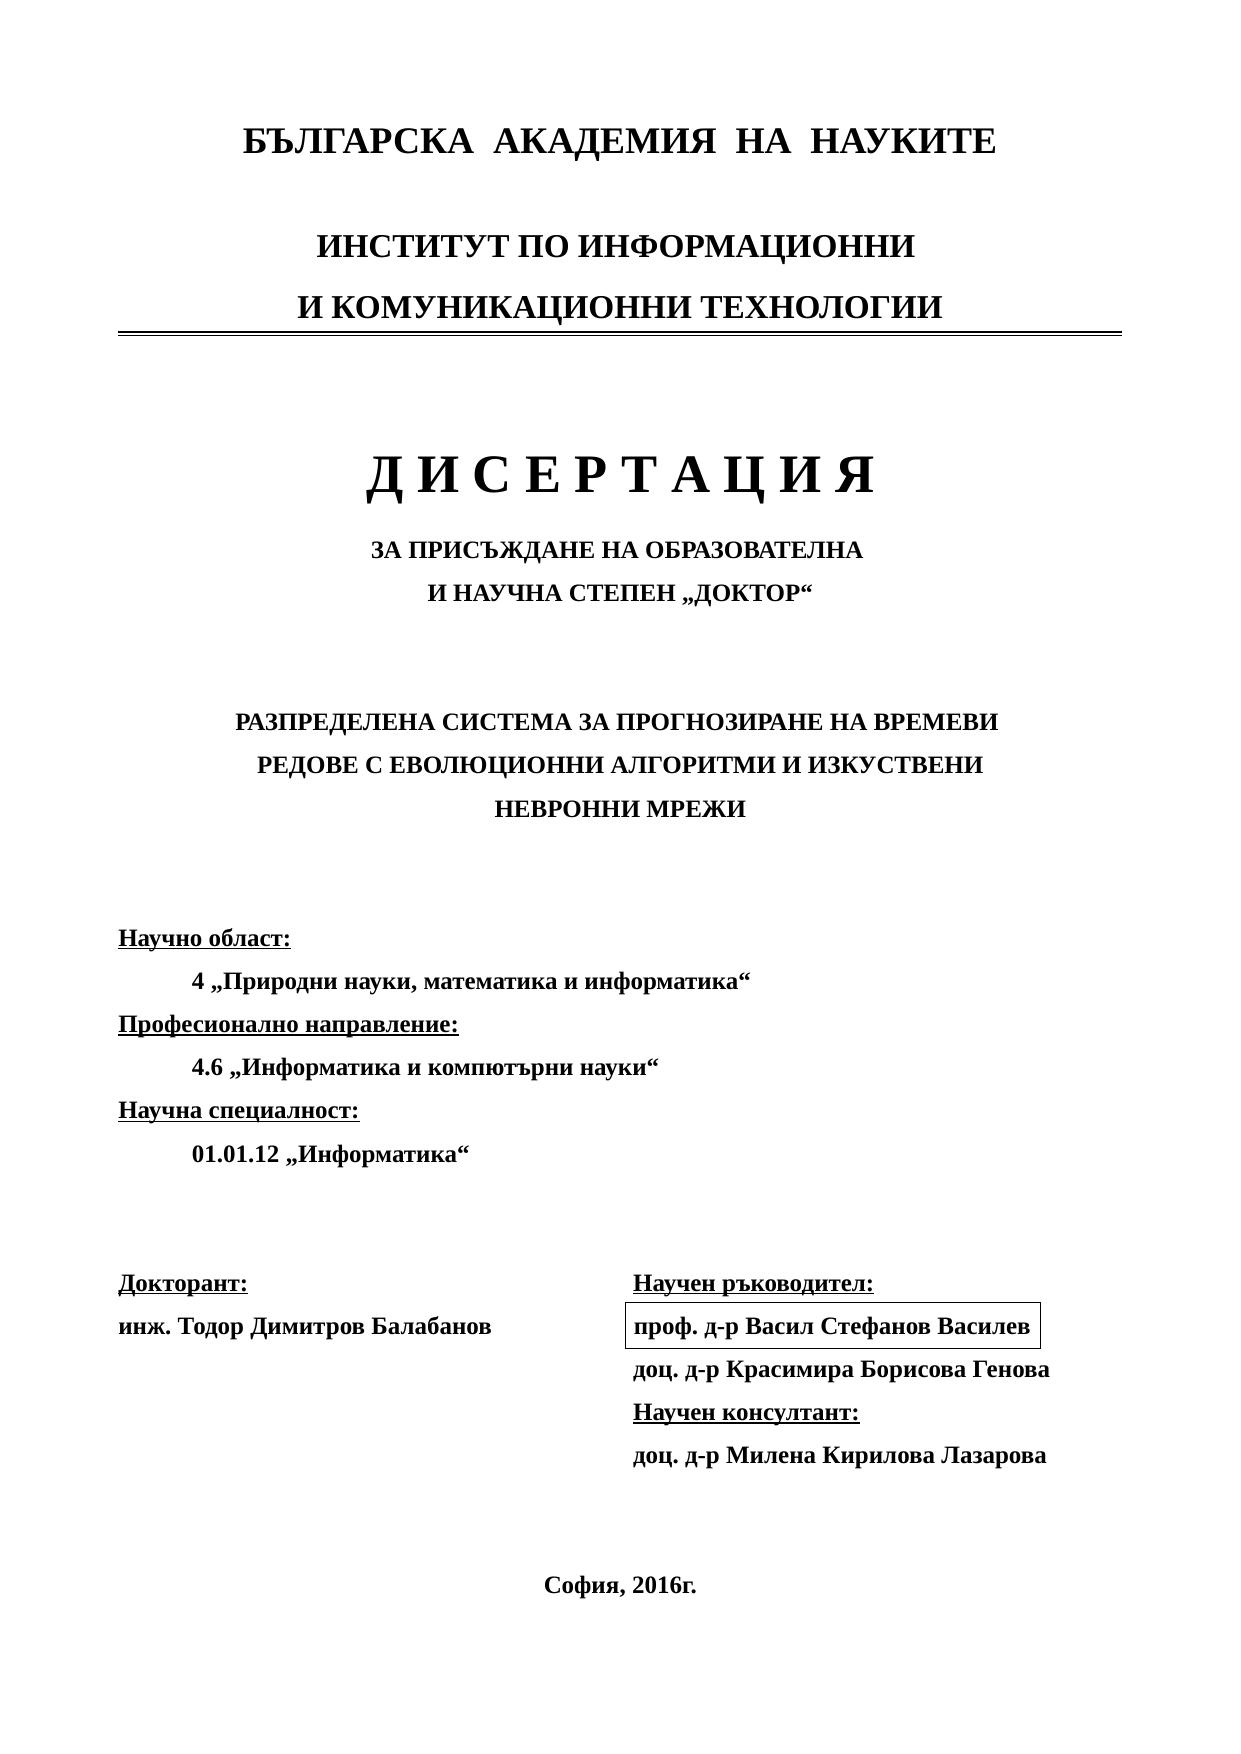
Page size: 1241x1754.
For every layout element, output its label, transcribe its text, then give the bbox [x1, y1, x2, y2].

text [1041, 1311, 1122, 1340]
text РЕДОВЕ С ЕВОЛЮЦИОННИ АЛГОРИТМИ И ИЗКУСТВЕНИ [118, 751, 1122, 779]
text 4 „Природни науки, математика и информатика“ [118, 966, 1122, 995]
text Научно област: [118, 923, 1122, 952]
text инж. Тодор Димитров Балабанов [118, 1303, 625, 1348]
text ЗА ПРИСЪЖДАНЕ НА ОБРАЗОВАТЕЛНА [118, 535, 1122, 564]
text И НАУЧНА СТЕПЕН „ДОКТОР“ [118, 578, 1122, 607]
text РАЗПРЕДЕЛЕНА СИСТЕМА ЗА ПРОГНОЗИРАНЕ НА ВРЕМЕВИ [118, 707, 1122, 736]
text Научна специалност: [118, 1096, 1122, 1124]
text БЪЛГАРСКА АКАДЕМИЯ НА НАУКИТЕ [118, 118, 1122, 161]
text 01.01.12 „Информатика“ [118, 1139, 1122, 1167]
text [626, 1303, 1040, 1348]
text Докторант: Научен ръководител: [118, 1268, 1122, 1297]
text И КОМУНИКАЦИОННИ ТЕХНОЛОГИИ [118, 283, 1122, 331]
text 4.6 „Информатика и компютърни науки“ [118, 1052, 1122, 1081]
text Професионално направление: [118, 1009, 1122, 1038]
text доц. д-р Красимира Борисова Генова [118, 1354, 1122, 1383]
text ИНСТИТУТ ПО ИНФОРМАЦИОННИ [118, 226, 1122, 264]
text доц. д-р Милена Кирилова Лазарова [118, 1441, 1122, 1469]
text Научен консултант: [118, 1397, 1122, 1426]
text София, 2016г. [118, 1570, 1122, 1599]
text проф. д-р Васил Стефанов Василев [633, 1311, 1031, 1339]
text НЕВРОННИ МРЕЖИ [118, 794, 1122, 822]
text Д И С Е Р Т А Ц И Я [118, 442, 1122, 504]
